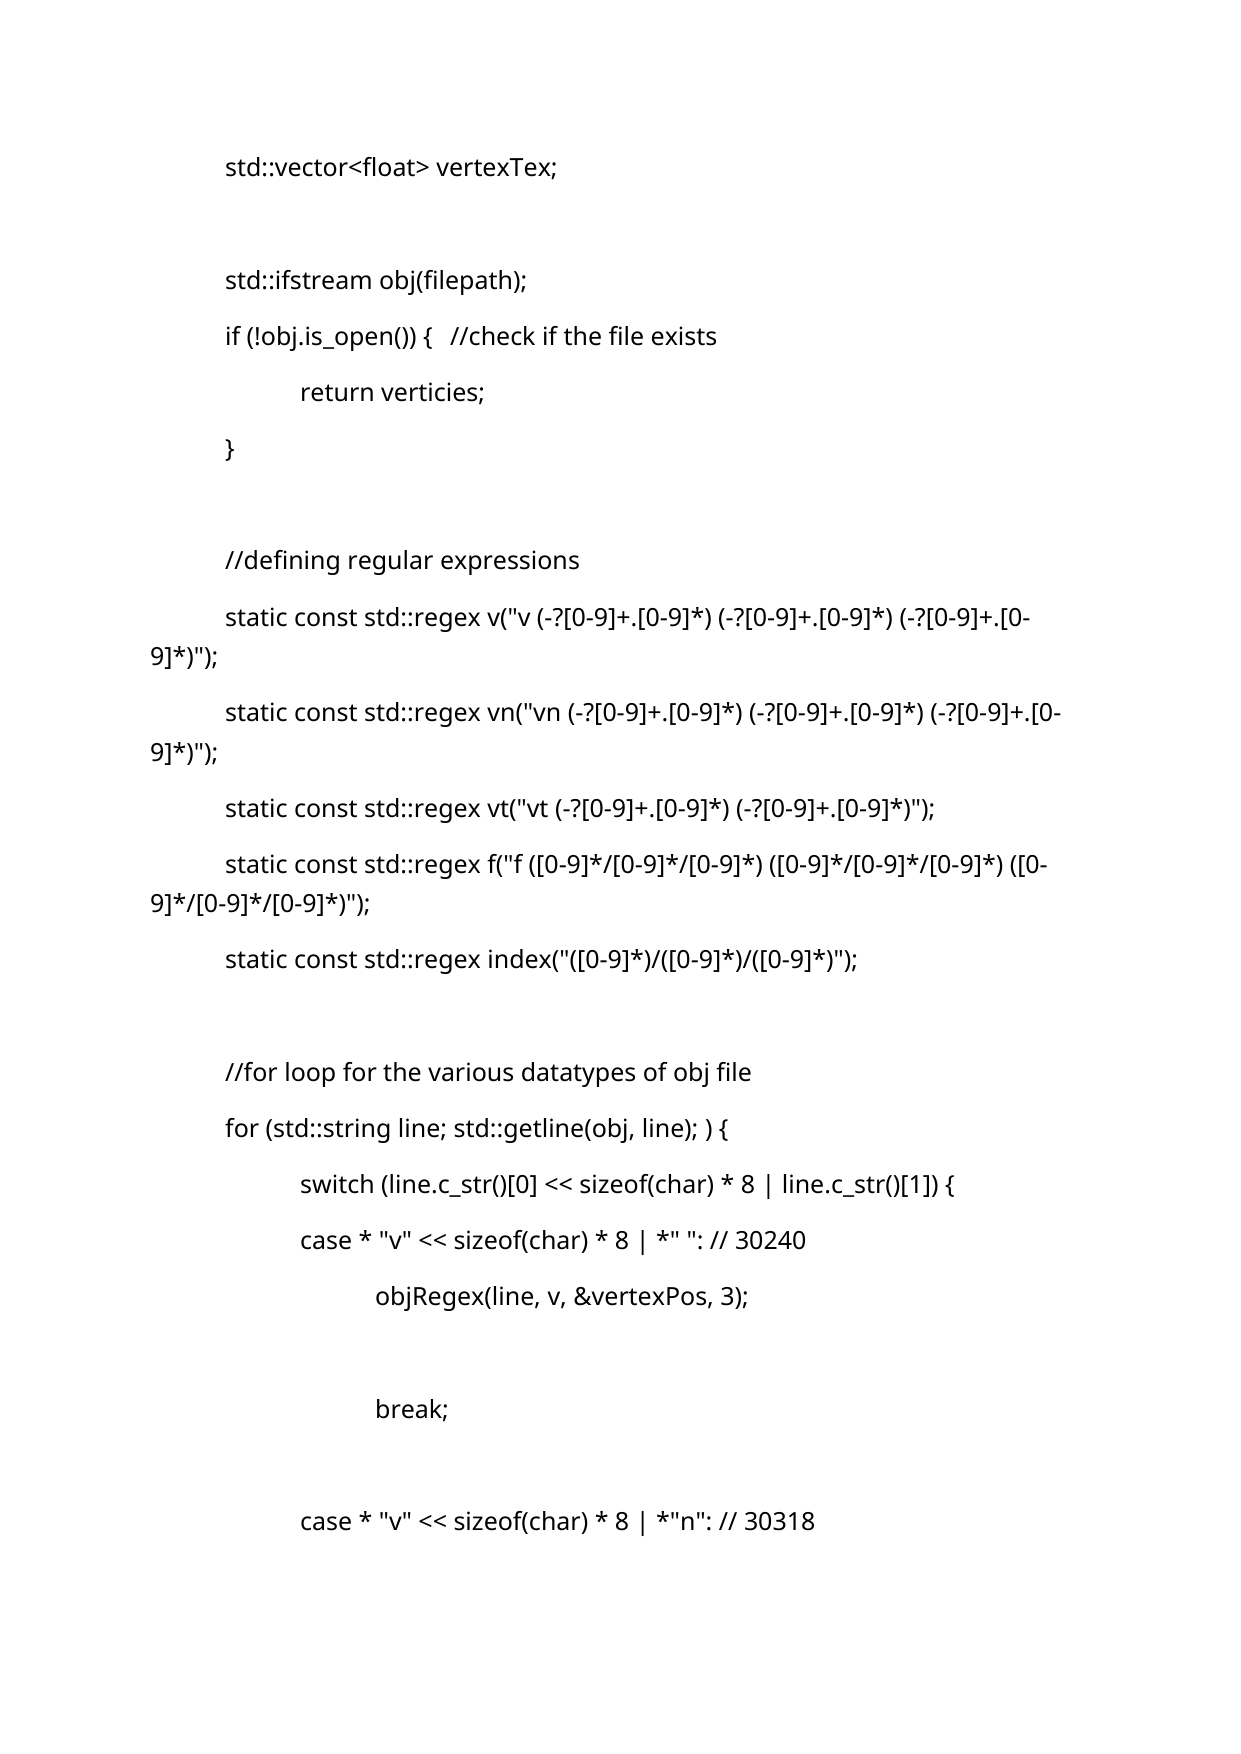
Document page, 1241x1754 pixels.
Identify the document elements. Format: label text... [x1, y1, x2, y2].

text //for loop for the various datatypes of obj file [150, 1054, 1090, 1088]
text static const std::regex vn("vn (-?[0-9]+.[0-9]*) (-?[0-9]+.[0-9]*) (-?[0-9]+.[0-9]*)"); [150, 695, 1090, 768]
text std::vector<float> vertexTex; [150, 150, 1090, 184]
text static const std::regex vt("vt (-?[0-9]+.[0-9]*) (-?[0-9]+.[0-9]*)"); [150, 790, 1090, 824]
text switch (line.c_str()[0] << sizeof(char) * 8 | line.c_str()[1]) { [150, 1167, 1090, 1201]
text if (!obj.is_open()) { //check if the file exists [150, 318, 1090, 352]
text static const std::regex index("([0-9]*)/([0-9]*)/([0-9]*)"); [150, 942, 1090, 976]
text } [150, 431, 1090, 465]
text //defining regular expressions [150, 543, 1090, 577]
text for (std::string line; std::getline(obj, line); ) { [150, 1111, 1090, 1145]
text std::ifstream obj(filepath); [150, 262, 1090, 296]
text return verticies; [150, 374, 1090, 409]
text objRegex(line, v, &vertexPos, 3); [150, 1279, 1090, 1313]
text case * "v" << sizeof(char) * 8 | *"n": // 30318 [150, 1504, 1090, 1538]
text break; [150, 1391, 1090, 1425]
text case * "v" << sizeof(char) * 8 | *" ": // 30240 [150, 1223, 1090, 1257]
text static const std::regex f("f ([0-9]*/[0-9]*/[0-9]*) ([0-9]*/[0-9]*/[0-9]*) ([0-9]*/[0-9]*/[0-9]*)"); [150, 847, 1090, 920]
text static const std::regex v("v (-?[0-9]+.[0-9]*) (-?[0-9]+.[0-9]*) (-?[0-9]+.[0-9]*)"); [150, 599, 1090, 673]
